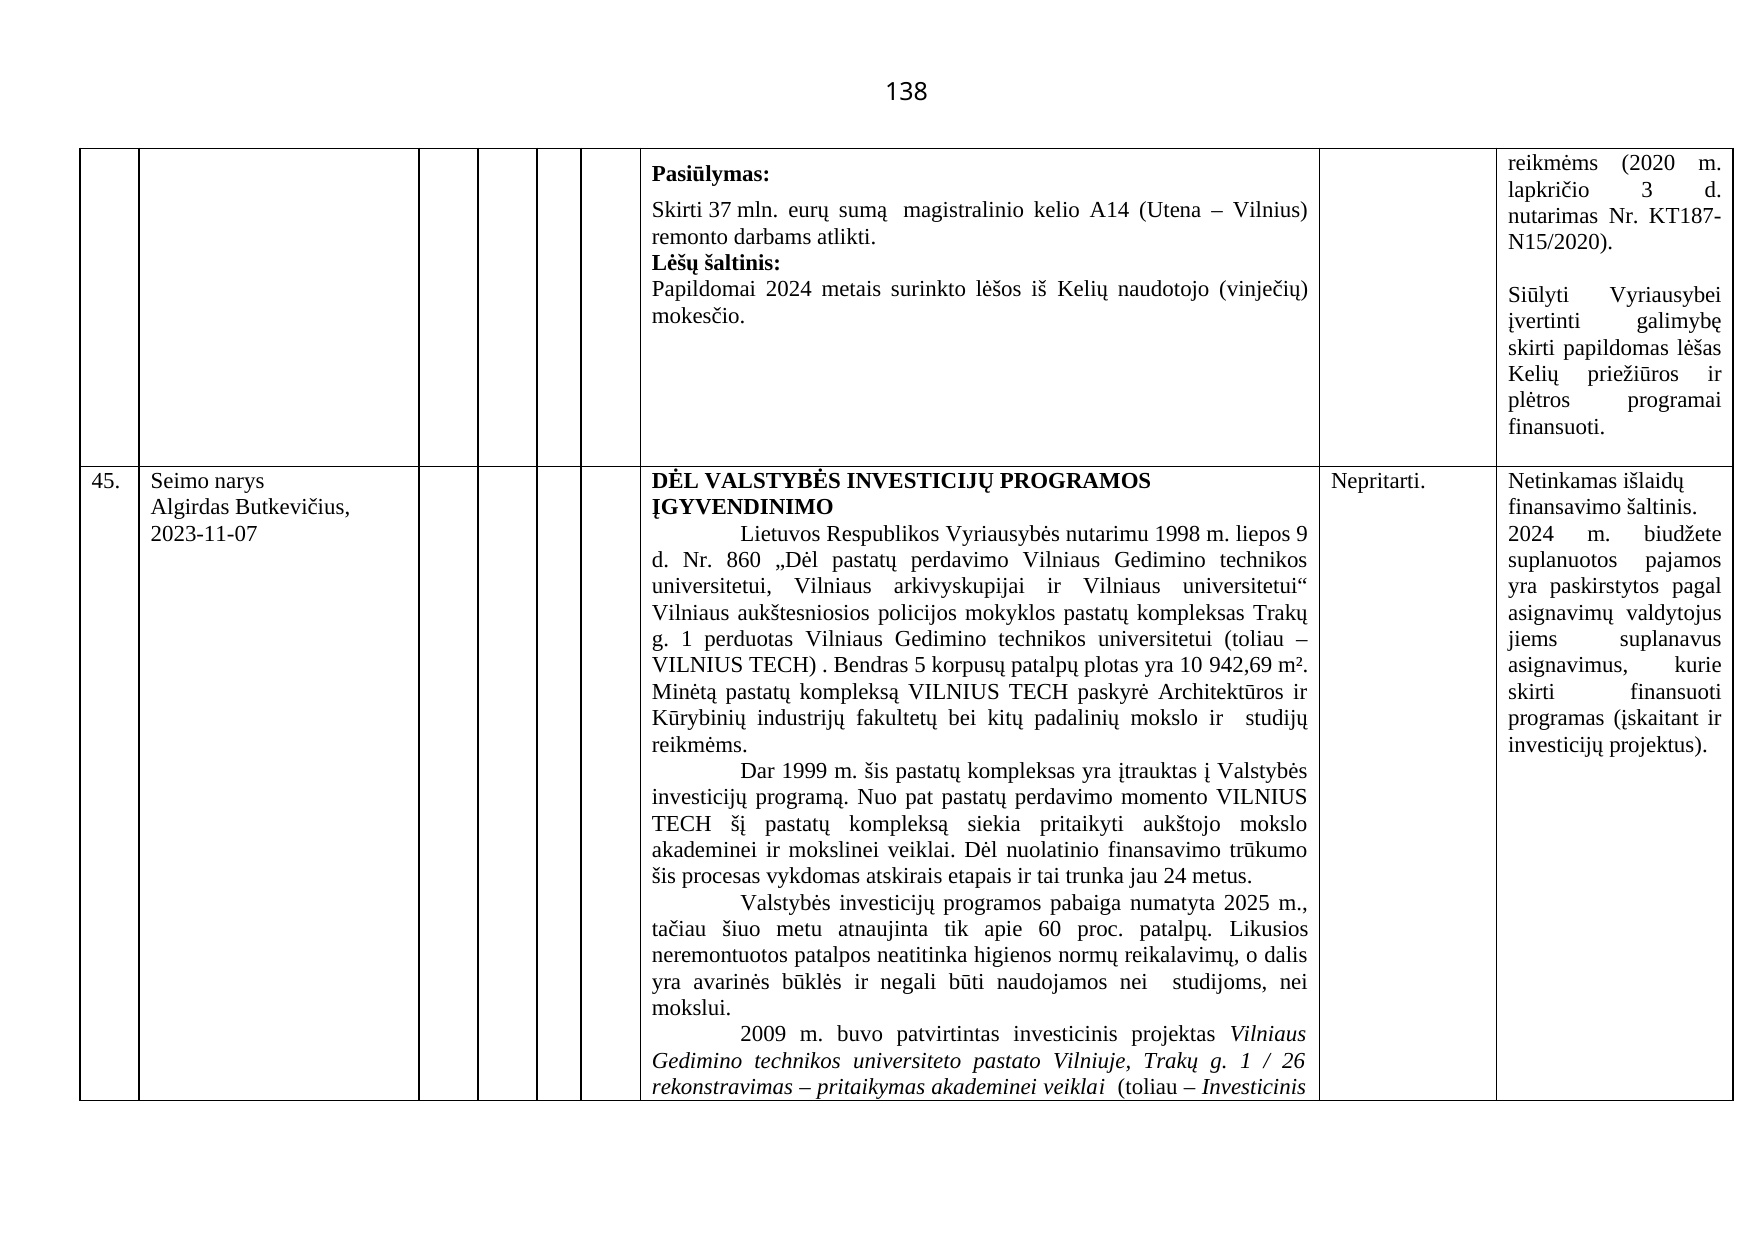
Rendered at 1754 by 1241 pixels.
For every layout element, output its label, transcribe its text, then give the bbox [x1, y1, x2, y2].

table_cell [420, 149, 477, 466]
table_cell DĖL VALSTYBĖS INVESTICIJŲ PROGRAMOS ĮGYVENDINIMO Lietuvos Respublikos Vyriausybės nutarimu 1998 m. liepos 9 d. Nr. 860 „Dėl pastatų perdavimo Vilniaus Gedimino technikos universitetui, Vilniaus arkivyskupijai ir Vilniaus universitetui“ Vilniaus aukštesniosios policijos mokyklos pastatų kompleksas Trakų g. 1 perduotas Vilniaus Gedimino technikos universitetui (toliau – VILNIUS TECH) . Bendras 5 korpusų patalpų plotas yra 10 942,69 m². Minėtą pastatų kompleksą VILNIUS TECH paskyrė Architektūros ir Kūrybinių industrijų fakultetų bei kitų padalinių mokslo ir studijų reikmėms. Dar 1999 m. šis pastatų kompleksas yra įtrauktas į Valstybės investicijų programą. Nuo pat pastatų perdavimo momento VILNIUS TECH šį pastatų kompleksą siekia pritaikyti aukštojo mokslo akademinei ir mokslinei veiklai. Dėl nuolatinio finansavimo trūkumo šis procesas vykdomas atskirais etapais ir tai trunka jau 24 metus. Valstybės investicijų programos pabaiga numatyta 2025 m., tačiau šiuo metu atnaujinta tik apie 60 proc. patalpų. Likusios neremontuotos patalpos neatitinka higienos normų reikalavimų, o dalis yra avarinės būklės ir negali būti naudojamos nei studijoms, nei mokslui. 2009 m. buvo patvirtintas investicinis projektas Vilniaus Gedimino technikos universiteto pastato Vilniuje, Trakų g. 1 / 26 rekonstravimas – pritaikymas akademinei veiklai (toliau – Investicinis [641, 467, 1319, 1099]
table_cell [538, 467, 580, 1099]
table_cell Nepritarti. [1320, 467, 1496, 1099]
table_cell [479, 467, 536, 1099]
table_cell [81, 149, 138, 466]
table_cell [479, 149, 536, 466]
table_cell [582, 149, 640, 466]
table_cell [140, 149, 418, 466]
table_cell [538, 149, 580, 466]
table_cell reikmėms (2020 m. lapkričio 3 d. nutarimas Nr. KT187-N15/2020). Siūlyti Vyriausybei įvertinti galimybę skirti papildomas lėšas Kelių priežiūros ir plėtros programai finansuoti. [1497, 149, 1732, 466]
table_cell 45. [81, 467, 138, 1099]
table_cell Pasiūlymas: Skirti 37 mln. eurų sumą magistralinio kelio A14 (Utena – Vilnius) remonto darbams atlikti. Lėšų šaltinis: Papildomai 2024 metais surinkto lėšos iš Kelių naudotojo (vinječių) mokesčio. [641, 149, 1319, 466]
table_cell Netinkamas išlaidų finansavimo šaltinis. 2024 m. biudžete suplanuotos pajamos yra paskirstytos pagal asignavimų valdytojus jiems suplanavus asignavimus, kurie skirti finansuoti programas (įskaitant ir investicijų projektus). [1497, 467, 1732, 1099]
table_cell [420, 467, 477, 1099]
table_cell [1320, 149, 1496, 466]
table_cell [582, 467, 640, 1099]
table_cell Seimo narys Algirdas Butkevičius, 2023-11-07 [140, 467, 418, 1099]
